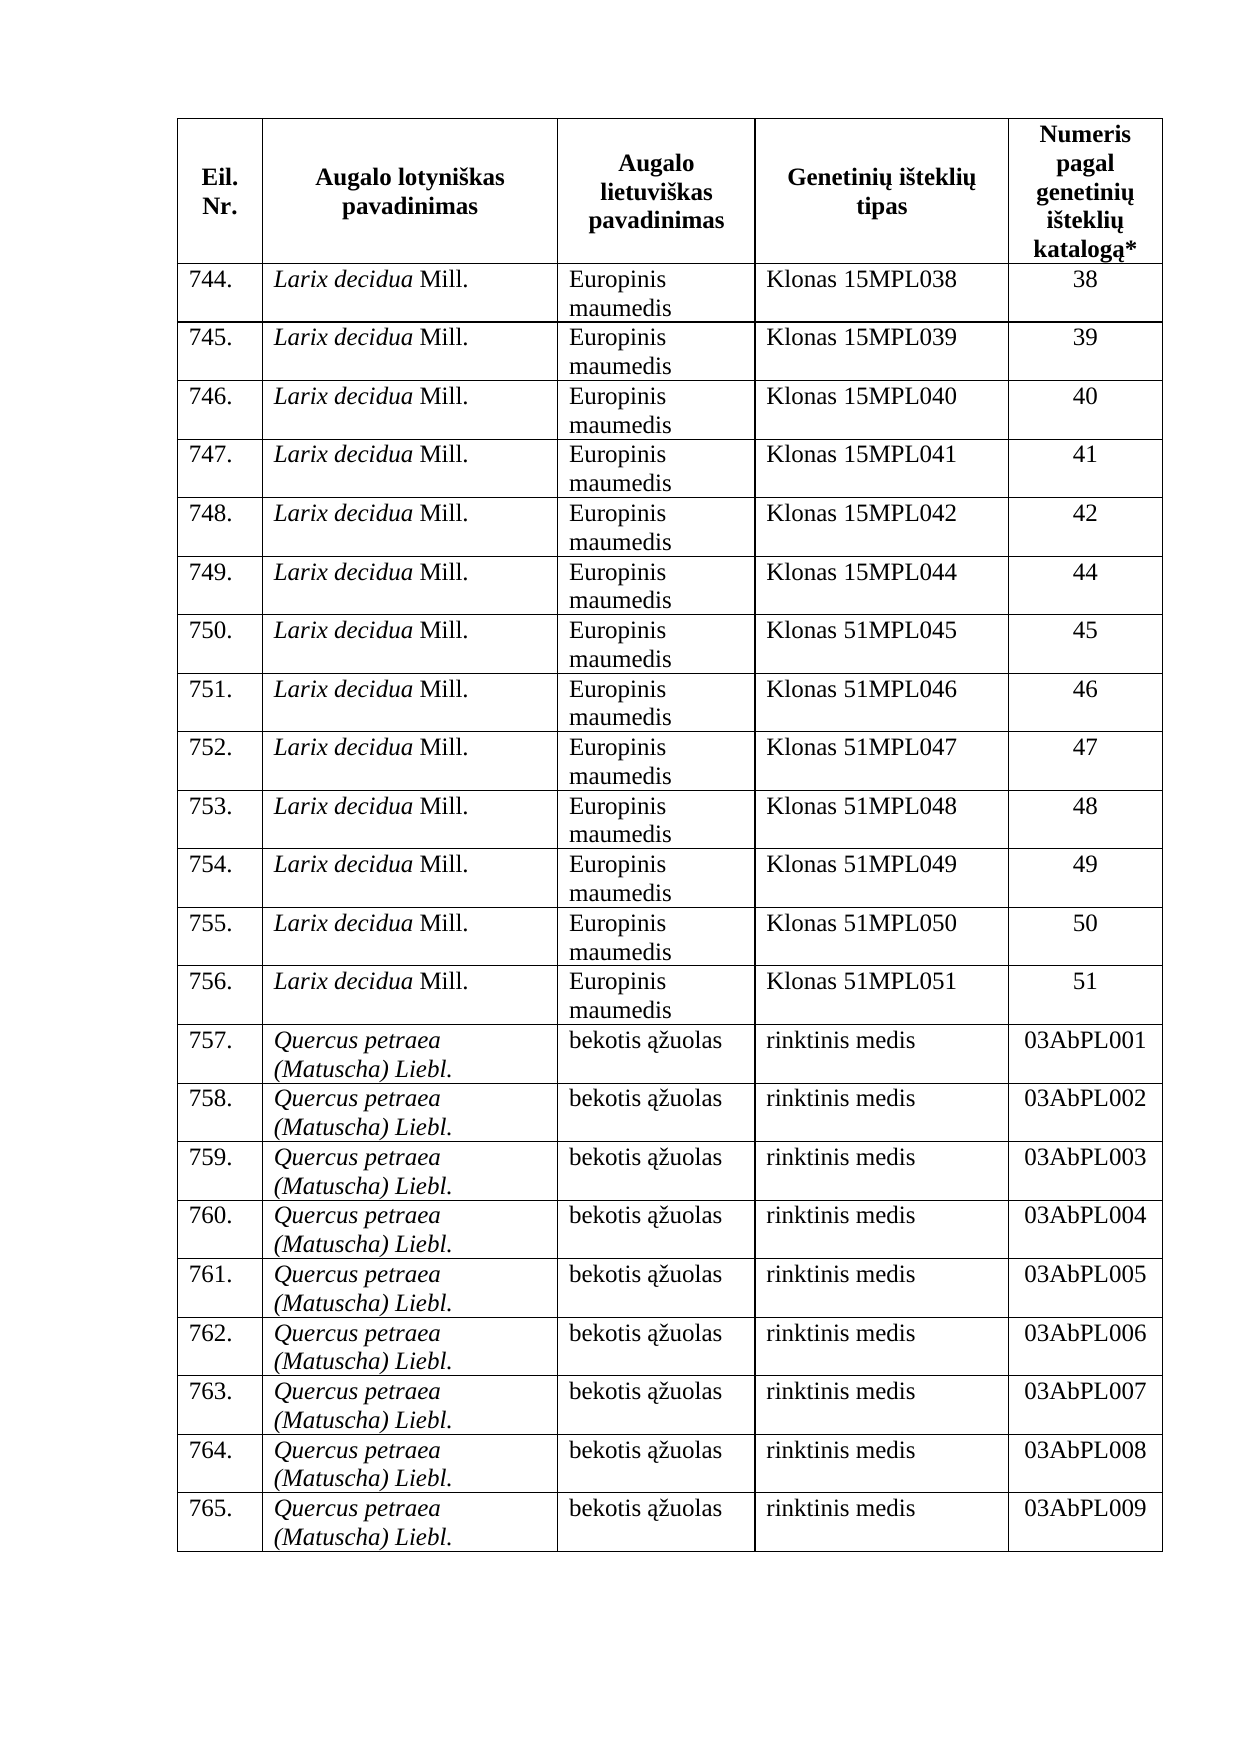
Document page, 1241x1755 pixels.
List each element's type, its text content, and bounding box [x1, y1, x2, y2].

table_cell bekotis ąžuolas [558, 1318, 754, 1375]
table_cell rinktinis medis [756, 1259, 1008, 1317]
table_cell 759. [178, 1142, 262, 1199]
table_cell 762. [178, 1318, 262, 1375]
table_cell Klonas 51MPL050 [756, 908, 1008, 965]
table_cell 750. [178, 615, 262, 673]
table_cell Klonas 51MPL048 [756, 791, 1008, 848]
table_cell Europinis maumedis [558, 440, 754, 497]
table_cell Europinis maumedis [558, 908, 754, 965]
table_cell 45 [1009, 615, 1162, 673]
table_cell Larix decidua Mill. [263, 557, 557, 614]
table_cell bekotis ąžuolas [558, 1435, 754, 1492]
table_cell 41 [1009, 440, 1162, 497]
table_cell 47 [1009, 732, 1162, 790]
table_cell 03AbPL006 [1009, 1318, 1162, 1375]
table_cell Europinis maumedis [558, 323, 754, 380]
table_cell 03AbPL005 [1009, 1259, 1162, 1317]
table_cell bekotis ąžuolas [558, 1493, 754, 1551]
table_cell bekotis ąžuolas [558, 1259, 754, 1317]
table_cell 748. [178, 498, 262, 556]
table_cell 764. [178, 1435, 262, 1492]
table_cell 760. [178, 1201, 262, 1258]
table_cell Larix decidua Mill. [263, 849, 557, 907]
table_cell rinktinis medis [756, 1318, 1008, 1375]
table_cell Europinis maumedis [558, 615, 754, 673]
table_cell 749. [178, 557, 262, 614]
table_cell 48 [1009, 791, 1162, 848]
table_cell 03AbPL003 [1009, 1142, 1162, 1199]
table_cell 51 [1009, 966, 1162, 1024]
table_cell 755. [178, 908, 262, 965]
table_cell 746. [178, 381, 262, 438]
table_cell Klonas 51MPL045 [756, 615, 1008, 673]
table_cell 42 [1009, 498, 1162, 556]
table_cell Europinis maumedis [558, 849, 754, 907]
table_cell 03AbPL007 [1009, 1376, 1162, 1434]
table_cell Klonas 15MPL044 [756, 557, 1008, 614]
table_cell bekotis ąžuolas [558, 1025, 754, 1082]
table_cell Quercus petraea (Matuscha) Liebl. [263, 1142, 557, 1199]
table_cell 752. [178, 732, 262, 790]
table_cell Larix decidua Mill. [263, 674, 557, 731]
table_cell Europinis maumedis [558, 732, 754, 790]
table_cell Europinis maumedis [558, 791, 754, 848]
table_cell Europinis maumedis [558, 674, 754, 731]
table_cell Larix decidua Mill. [263, 732, 557, 790]
table_header Genetinių išteklių tipas [756, 119, 1008, 263]
table_cell Larix decidua Mill. [263, 323, 557, 380]
table_cell 761. [178, 1259, 262, 1317]
table_cell 49 [1009, 849, 1162, 907]
table_cell rinktinis medis [756, 1084, 1008, 1141]
table_cell Larix decidua Mill. [263, 966, 557, 1024]
table_cell rinktinis medis [756, 1142, 1008, 1199]
table_cell 747. [178, 440, 262, 497]
table_cell bekotis ąžuolas [558, 1376, 754, 1434]
table_cell 40 [1009, 381, 1162, 438]
table_cell Klonas 51MPL047 [756, 732, 1008, 790]
table_header Augalo lotyniškas pavadinimas [263, 119, 557, 263]
table_header Augalo lietuviškas pavadinimas [558, 119, 754, 263]
table_cell 03AbPL001 [1009, 1025, 1162, 1082]
table_cell 39 [1009, 323, 1162, 380]
table_cell 50 [1009, 908, 1162, 965]
table_cell Quercus petraea (Matuscha) Liebl. [263, 1201, 557, 1258]
table_cell 753. [178, 791, 262, 848]
table_cell bekotis ąžuolas [558, 1084, 754, 1141]
table_cell Quercus petraea (Matuscha) Liebl. [263, 1376, 557, 1434]
table_cell rinktinis medis [756, 1493, 1008, 1551]
table_header Eil. Nr. [178, 119, 262, 263]
table_cell Larix decidua Mill. [263, 381, 557, 438]
table_cell 03AbPL004 [1009, 1201, 1162, 1258]
table_cell Klonas 15MPL041 [756, 440, 1008, 497]
table_cell rinktinis medis [756, 1025, 1008, 1082]
table_cell Larix decidua Mill. [263, 615, 557, 673]
table_cell 38 [1009, 264, 1162, 321]
table_cell Klonas 15MPL038 [756, 264, 1008, 321]
table_cell Quercus petraea (Matuscha) Liebl. [263, 1259, 557, 1317]
table_cell 744. [178, 264, 262, 321]
table_cell Larix decidua Mill. [263, 440, 557, 497]
table_cell Europinis maumedis [558, 381, 754, 438]
table_cell 763. [178, 1376, 262, 1434]
table_cell 765. [178, 1493, 262, 1551]
table_cell Quercus petraea (Matuscha) Liebl. [263, 1493, 557, 1551]
table_cell Quercus petraea (Matuscha) Liebl. [263, 1318, 557, 1375]
table_cell Klonas 51MPL046 [756, 674, 1008, 731]
table_cell Larix decidua Mill. [263, 791, 557, 848]
table_cell Klonas 15MPL039 [756, 323, 1008, 380]
table_header Numeris pagal genetinių išteklių katalogą* [1009, 119, 1162, 263]
table_cell Quercus petraea (Matuscha) Liebl. [263, 1084, 557, 1141]
table_cell Quercus petraea (Matuscha) Liebl. [263, 1435, 557, 1492]
table_cell 03AbPL008 [1009, 1435, 1162, 1492]
table_cell Klonas 51MPL051 [756, 966, 1008, 1024]
table_cell 745. [178, 323, 262, 380]
table_cell bekotis ąžuolas [558, 1142, 754, 1199]
table_cell 44 [1009, 557, 1162, 614]
table_cell Larix decidua Mill. [263, 908, 557, 965]
table_cell Klonas 15MPL040 [756, 381, 1008, 438]
table_cell 46 [1009, 674, 1162, 731]
table_cell Klonas 51MPL049 [756, 849, 1008, 907]
table_cell Europinis maumedis [558, 498, 754, 556]
table_cell rinktinis medis [756, 1201, 1008, 1258]
table_cell Klonas 15MPL042 [756, 498, 1008, 556]
table_cell Europinis maumedis [558, 966, 754, 1024]
table_cell rinktinis medis [756, 1435, 1008, 1492]
table_cell Europinis maumedis [558, 557, 754, 614]
table_cell 03AbPL002 [1009, 1084, 1162, 1141]
table_cell Europinis maumedis [558, 264, 754, 321]
table_cell Larix decidua Mill. [263, 264, 557, 321]
table_cell 756. [178, 966, 262, 1024]
table_cell 758. [178, 1084, 262, 1141]
table_cell 751. [178, 674, 262, 731]
table_cell Larix decidua Mill. [263, 498, 557, 556]
table_cell Quercus petraea (Matuscha) Liebl. [263, 1025, 557, 1082]
table_cell 757. [178, 1025, 262, 1082]
table_cell rinktinis medis [756, 1376, 1008, 1434]
table_cell 754. [178, 849, 262, 907]
table_cell bekotis ąžuolas [558, 1201, 754, 1258]
table_cell 03AbPL009 [1009, 1493, 1162, 1551]
